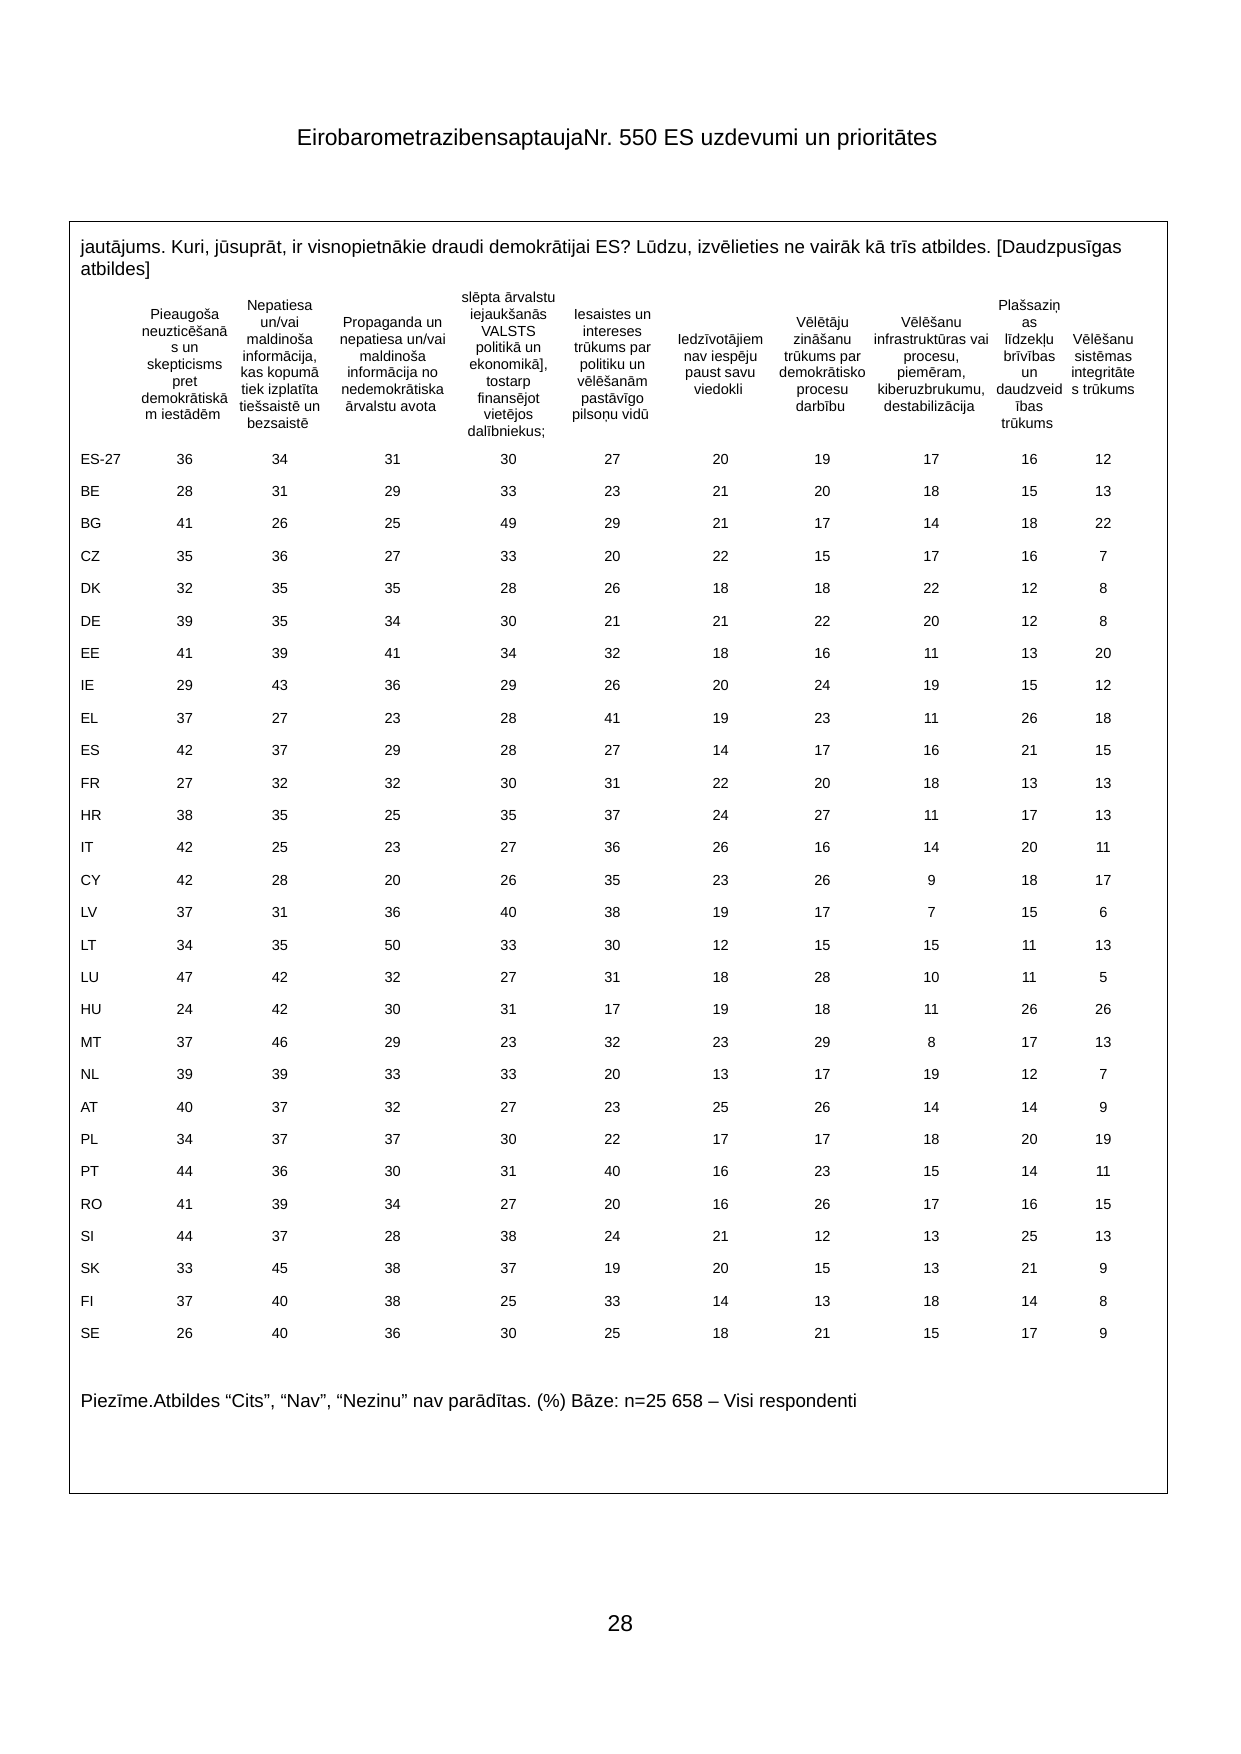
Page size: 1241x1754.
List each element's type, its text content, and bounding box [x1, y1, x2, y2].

table_cell 41 [559, 702, 666, 734]
table_cell FR [78, 766, 129, 799]
table_cell [130, 864, 137, 896]
table_cell 18 [1066, 702, 1141, 734]
table_cell EL [78, 702, 129, 734]
table_cell 19 [666, 896, 775, 928]
table_cell LT [78, 929, 129, 961]
table_cell 16 [666, 1188, 775, 1220]
table_cell 26 [775, 864, 869, 896]
table_cell 36 [328, 1317, 458, 1349]
table_cell 35 [458, 799, 559, 831]
table_cell 16 [666, 1155, 775, 1188]
table_cell 17 [993, 1317, 1066, 1349]
table_cell [130, 1155, 137, 1188]
table_cell FI [78, 1285, 129, 1317]
table_cell 29 [458, 669, 559, 702]
table_cell 13 [993, 766, 1066, 799]
table_cell 11 [993, 961, 1066, 993]
table_cell 31 [232, 896, 327, 928]
table_cell [130, 734, 137, 766]
table_cell PT [78, 1155, 129, 1188]
table_cell 37 [137, 896, 232, 928]
table_cell 16 [870, 734, 993, 766]
table_cell 17 [775, 1123, 869, 1155]
table_cell [130, 507, 137, 540]
table_cell 12 [1066, 443, 1141, 475]
table_cell 30 [559, 929, 666, 961]
table_cell 34 [232, 443, 327, 475]
table_cell 26 [559, 572, 666, 604]
table_cell Propaganda un nepatiesa un/vai maldinoša informācija no nedemokrātiska ārvalstu avota [328, 286, 458, 442]
table_cell 21 [666, 475, 775, 507]
table_cell 30 [458, 1123, 559, 1155]
table_cell 37 [458, 1253, 559, 1285]
table_cell LV [78, 896, 129, 928]
table_cell [130, 1285, 137, 1317]
table_cell 20 [775, 475, 869, 507]
table_cell slēpta ārvalstu iejaukšanās VALSTS politikā un ekonomikā], tostarp finansējot vietējos dalībniekus; [458, 286, 559, 442]
table_cell 37 [232, 734, 327, 766]
table_cell 25 [458, 1285, 559, 1317]
table_cell 31 [458, 993, 559, 1026]
table_cell MT [78, 1026, 129, 1058]
table_cell 42 [232, 961, 327, 993]
table_cell 9 [870, 864, 993, 896]
table_cell 22 [666, 540, 775, 572]
table_cell 20 [559, 1058, 666, 1090]
table_cell 13 [1066, 1220, 1141, 1252]
table_cell 38 [137, 799, 232, 831]
table_cell 18 [870, 475, 993, 507]
table_cell 50 [328, 929, 458, 961]
table_cell [130, 1220, 137, 1252]
table_cell 27 [137, 766, 232, 799]
table_cell 17 [775, 1058, 869, 1090]
table_cell [130, 572, 137, 604]
table_cell 26 [993, 702, 1066, 734]
table_cell 28 [328, 1220, 458, 1252]
table_cell 7 [1066, 540, 1141, 572]
table_cell 29 [559, 507, 666, 540]
table_cell 18 [993, 864, 1066, 896]
table_cell 41 [137, 507, 232, 540]
table_cell 30 [458, 766, 559, 799]
table_cell [130, 1058, 137, 1090]
table_cell Vēlēšanu infrastruktūras vai procesu, piemēram, kiberuzbrukumu, destabilizācija [870, 286, 993, 442]
table_cell 34 [137, 929, 232, 961]
table_cell 10 [870, 961, 993, 993]
table_cell 13 [993, 637, 1066, 669]
table_cell 13 [870, 1253, 993, 1285]
table_cell 36 [232, 540, 327, 572]
table_cell 15 [993, 896, 1066, 928]
table_cell 18 [666, 961, 775, 993]
table_cell 12 [993, 605, 1066, 637]
table_cell 35 [137, 540, 232, 572]
table_cell 15 [870, 1317, 993, 1349]
table_cell 14 [870, 831, 993, 864]
table_cell 18 [666, 1317, 775, 1349]
table_cell 18 [666, 572, 775, 604]
table_cell 27 [775, 799, 869, 831]
table_cell NL [78, 1058, 129, 1090]
table_cell 13 [870, 1220, 993, 1252]
table_cell 39 [137, 1058, 232, 1090]
table_cell [130, 605, 137, 637]
table_cell RO [78, 1188, 129, 1220]
table_cell [130, 443, 137, 475]
table_cell 31 [328, 443, 458, 475]
table_cell 24 [666, 799, 775, 831]
table_cell 39 [232, 1058, 327, 1090]
table_cell 14 [993, 1090, 1066, 1123]
table_cell [130, 540, 137, 572]
table_cell 26 [993, 993, 1066, 1026]
table_cell 13 [1066, 766, 1141, 799]
table_cell 13 [775, 1285, 869, 1317]
table_cell 23 [458, 1026, 559, 1058]
table_cell 16 [993, 1188, 1066, 1220]
table_cell 11 [870, 702, 993, 734]
table_cell 16 [775, 831, 869, 864]
table_cell [130, 1090, 137, 1123]
table_cell 27 [559, 443, 666, 475]
table_cell 36 [137, 443, 232, 475]
table_cell 28 [458, 734, 559, 766]
table_cell DK [78, 572, 129, 604]
table_cell 40 [137, 1090, 232, 1123]
table_cell 13 [1066, 799, 1141, 831]
table_cell 19 [870, 1058, 993, 1090]
table_cell 19 [666, 702, 775, 734]
table_cell 27 [232, 702, 327, 734]
table_cell 20 [328, 864, 458, 896]
table_cell IT [78, 831, 129, 864]
table_cell BE [78, 475, 129, 507]
table_cell 14 [666, 734, 775, 766]
table_cell 33 [458, 1058, 559, 1090]
table_cell 9 [1066, 1253, 1141, 1285]
table_cell 21 [993, 1253, 1066, 1285]
table_cell 37 [137, 1026, 232, 1058]
table_cell 37 [137, 702, 232, 734]
table_cell 35 [232, 605, 327, 637]
table_cell 49 [458, 507, 559, 540]
table_cell 13 [1066, 475, 1141, 507]
table_cell 21 [666, 507, 775, 540]
table_cell ES-27 [78, 443, 129, 475]
table_cell 23 [666, 1026, 775, 1058]
table_cell 31 [232, 475, 327, 507]
table_header jautājums. Kuri, jūsuprāt, ir visnopietnākie draudi demokrātijai ES? Lūdzu, izvēlieties ne vairāk kā trīs atbildes. [Daudzpusīgas atbildes] [78, 230, 1141, 286]
table_cell 35 [232, 572, 327, 604]
table_cell SK [78, 1253, 129, 1285]
table_cell 17 [870, 540, 993, 572]
table_cell 39 [137, 605, 232, 637]
table_cell 34 [328, 605, 458, 637]
table_cell 17 [666, 1123, 775, 1155]
table_cell 32 [328, 961, 458, 993]
table_cell 23 [666, 864, 775, 896]
table_cell 44 [137, 1155, 232, 1188]
table_cell [130, 475, 137, 507]
table_cell 17 [870, 443, 993, 475]
table_cell 33 [137, 1253, 232, 1285]
table_cell 36 [328, 896, 458, 928]
table_cell 24 [559, 1220, 666, 1252]
table_cell PL [78, 1123, 129, 1155]
table_cell 8 [1066, 1285, 1141, 1317]
table_cell 32 [137, 572, 232, 604]
table_cell 38 [328, 1253, 458, 1285]
table_cell 26 [1066, 993, 1141, 1026]
table_cell 23 [328, 702, 458, 734]
table_cell 18 [870, 1285, 993, 1317]
table_cell 17 [1066, 864, 1141, 896]
table_cell 43 [232, 669, 327, 702]
table_cell 36 [232, 1155, 327, 1188]
table_cell 25 [328, 799, 458, 831]
table_cell 15 [1066, 1188, 1141, 1220]
table_cell 29 [137, 669, 232, 702]
table_cell 9 [1066, 1317, 1141, 1349]
table_cell 31 [559, 961, 666, 993]
table_cell Piezīme.Atbildes “Cits”, “Nav”, “Nezinu” nav parādītas. (%) Bāze: n=25 658 – Visi respondenti [78, 1350, 1141, 1452]
table_cell [130, 702, 137, 734]
table_cell 20 [559, 540, 666, 572]
table_cell 11 [993, 929, 1066, 961]
table_cell 12 [993, 572, 1066, 604]
table_cell 26 [775, 1090, 869, 1123]
table_cell 23 [328, 831, 458, 864]
table_cell 39 [232, 637, 327, 669]
table_cell 20 [870, 605, 993, 637]
table_cell 41 [328, 637, 458, 669]
table_cell 18 [666, 637, 775, 669]
table_cell 33 [458, 475, 559, 507]
table_cell CZ [78, 540, 129, 572]
table_cell 37 [232, 1123, 327, 1155]
table_cell [130, 669, 137, 702]
table_cell 13 [1066, 929, 1141, 961]
table_cell Iedzīvotājiem nav iespēju paust savu viedokli [666, 286, 775, 442]
table_cell 29 [328, 734, 458, 766]
table_cell 37 [232, 1090, 327, 1123]
table_cell 8 [1066, 572, 1141, 604]
table_cell SI [78, 1220, 129, 1252]
table_cell 5 [1066, 961, 1141, 993]
table_cell 27 [328, 540, 458, 572]
table_cell 27 [458, 831, 559, 864]
table_cell 11 [1066, 831, 1141, 864]
table_cell 18 [775, 993, 869, 1026]
table_cell [130, 929, 137, 961]
table_cell 25 [993, 1220, 1066, 1252]
table_cell 12 [1066, 669, 1141, 702]
table_cell 35 [232, 929, 327, 961]
table_cell 11 [870, 993, 993, 1026]
table_cell 17 [775, 896, 869, 928]
table_cell 11 [870, 799, 993, 831]
table_cell 27 [559, 734, 666, 766]
table_cell 18 [775, 572, 869, 604]
table_cell BG [78, 507, 129, 540]
table_cell 16 [993, 540, 1066, 572]
table_cell 18 [993, 507, 1066, 540]
table_cell EE [78, 637, 129, 669]
table_cell 29 [328, 475, 458, 507]
table_cell 42 [137, 734, 232, 766]
table_cell [130, 637, 137, 669]
table_cell 19 [870, 669, 993, 702]
table_cell 19 [666, 993, 775, 1026]
table_cell 22 [559, 1123, 666, 1155]
table_cell 16 [993, 443, 1066, 475]
table_cell 26 [559, 669, 666, 702]
table_cell [130, 896, 137, 928]
table_cell [130, 1123, 137, 1155]
table_cell Pieaugoša neuzticēšanās un skepticisms pret demokrātiskām iestādēm [137, 286, 232, 442]
table_cell AT [78, 1090, 129, 1123]
table_cell 14 [993, 1155, 1066, 1188]
table_cell 28 [137, 475, 232, 507]
table_cell 28 [458, 702, 559, 734]
table_cell 8 [1066, 605, 1141, 637]
table_cell 20 [993, 831, 1066, 864]
table_cell DE [78, 605, 129, 637]
table_cell 35 [328, 572, 458, 604]
table_cell 20 [559, 1188, 666, 1220]
table_cell 22 [775, 605, 869, 637]
table_cell 15 [775, 540, 869, 572]
table_cell 39 [232, 1188, 327, 1220]
table_cell 30 [328, 993, 458, 1026]
table_cell 29 [775, 1026, 869, 1058]
table_cell 17 [775, 734, 869, 766]
table_cell SE [78, 1317, 129, 1349]
table_cell [130, 766, 137, 799]
table_cell 33 [559, 1285, 666, 1317]
table_cell 32 [232, 766, 327, 799]
table_cell 24 [775, 669, 869, 702]
table_cell 35 [232, 799, 327, 831]
table_cell 26 [458, 864, 559, 896]
table_cell 44 [137, 1220, 232, 1252]
table_cell 20 [993, 1123, 1066, 1155]
table_cell 14 [870, 1090, 993, 1123]
table_cell Iesaistes un intereses trūkums par politiku un vēlēšanām pastāvīgo pilsoņu vidū [559, 286, 666, 442]
table_cell 14 [870, 507, 993, 540]
table_cell CY [78, 864, 129, 896]
table_cell 32 [559, 637, 666, 669]
table_cell 38 [559, 896, 666, 928]
table_cell 25 [232, 831, 327, 864]
table_cell 17 [775, 507, 869, 540]
table_cell [130, 831, 137, 864]
table_cell 7 [1066, 1058, 1141, 1090]
table_cell [130, 1253, 137, 1285]
table_cell 32 [328, 1090, 458, 1123]
table_cell 27 [458, 1188, 559, 1220]
table_cell 40 [232, 1285, 327, 1317]
table_cell 33 [458, 540, 559, 572]
table_cell ES [78, 734, 129, 766]
table_cell 37 [559, 799, 666, 831]
table_cell 33 [328, 1058, 458, 1090]
table_cell 22 [1066, 507, 1141, 540]
table_cell 34 [328, 1188, 458, 1220]
table_cell 7 [870, 896, 993, 928]
table_cell 37 [137, 1285, 232, 1317]
table_cell 16 [775, 637, 869, 669]
table_cell 41 [137, 1188, 232, 1220]
table_cell 27 [458, 1090, 559, 1123]
table_cell 21 [666, 605, 775, 637]
table_cell Nepatiesa un/vai maldinoša informācija, kas kopumā tiek izplatīta tiešsaistē un bezsaistē [232, 286, 327, 442]
table_cell 23 [559, 1090, 666, 1123]
table_cell 22 [870, 572, 993, 604]
table_cell Vēlētāju zināšanu trūkums par demokrātisko procesu darbību [775, 286, 869, 442]
table_cell 34 [458, 637, 559, 669]
table_cell [130, 286, 137, 442]
table_cell 40 [232, 1317, 327, 1349]
table_cell 12 [666, 929, 775, 961]
table_cell 32 [328, 766, 458, 799]
table_cell [130, 993, 137, 1026]
table_cell 26 [666, 831, 775, 864]
table_cell 15 [775, 1253, 869, 1285]
table_cell 26 [137, 1317, 232, 1349]
table_cell HR [78, 799, 129, 831]
table_cell 17 [870, 1188, 993, 1220]
table_cell 25 [328, 507, 458, 540]
table_cell 18 [870, 1123, 993, 1155]
table_cell 15 [870, 929, 993, 961]
table_cell 42 [137, 831, 232, 864]
table_cell 35 [559, 864, 666, 896]
table_cell 42 [232, 993, 327, 1026]
table_cell 15 [870, 1155, 993, 1188]
table_cell 12 [993, 1058, 1066, 1090]
table_cell 12 [775, 1220, 869, 1252]
table_cell 27 [458, 961, 559, 993]
table_cell [130, 1188, 137, 1220]
table_cell 8 [870, 1026, 993, 1058]
table_cell 30 [328, 1155, 458, 1188]
table_cell Vēlēšanu sistēmas integritātes trūkums [1066, 286, 1141, 442]
table_cell 45 [232, 1253, 327, 1285]
table_cell 29 [328, 1026, 458, 1058]
table_cell 46 [232, 1026, 327, 1058]
table_cell 19 [1066, 1123, 1141, 1155]
table_cell 32 [559, 1026, 666, 1058]
table_cell 28 [775, 961, 869, 993]
table_cell 28 [458, 572, 559, 604]
table_cell 14 [666, 1285, 775, 1317]
table_cell 37 [232, 1220, 327, 1252]
table_cell 23 [775, 1155, 869, 1188]
table_cell 13 [666, 1058, 775, 1090]
table_cell IE [78, 669, 129, 702]
table_cell 21 [559, 605, 666, 637]
table_cell 34 [137, 1123, 232, 1155]
table_cell 40 [559, 1155, 666, 1188]
table_cell 24 [137, 993, 232, 1026]
table_cell 40 [458, 896, 559, 928]
table_cell 15 [1066, 734, 1141, 766]
table_cell 25 [559, 1317, 666, 1349]
table_cell 13 [1066, 1026, 1141, 1058]
table_cell 21 [775, 1317, 869, 1349]
table_cell 20 [666, 1253, 775, 1285]
table_cell [78, 286, 129, 442]
table_cell 21 [993, 734, 1066, 766]
table_cell 36 [328, 669, 458, 702]
table_cell 25 [666, 1090, 775, 1123]
table_cell 30 [458, 605, 559, 637]
table_cell 6 [1066, 896, 1141, 928]
table_cell Plašsaziņas līdzekļu brīvības un daudzveidības trūkums [993, 286, 1066, 442]
table_cell 15 [775, 929, 869, 961]
table_cell 41 [137, 637, 232, 669]
table_cell 22 [666, 766, 775, 799]
table_cell HU [78, 993, 129, 1026]
table_cell 33 [458, 929, 559, 961]
table_cell 36 [559, 831, 666, 864]
table_cell 20 [666, 443, 775, 475]
table_cell 20 [666, 669, 775, 702]
table_cell 20 [1066, 637, 1141, 669]
table_cell LU [78, 961, 129, 993]
table_cell 20 [775, 766, 869, 799]
table_cell 17 [993, 1026, 1066, 1058]
table_cell 30 [458, 443, 559, 475]
table_cell 30 [458, 1317, 559, 1349]
table_cell [130, 1026, 137, 1058]
table_cell 17 [993, 799, 1066, 831]
table_cell 42 [137, 864, 232, 896]
table_cell 28 [232, 864, 327, 896]
table_cell 31 [559, 766, 666, 799]
table_cell [130, 961, 137, 993]
table_cell 23 [559, 475, 666, 507]
table_cell 37 [328, 1123, 458, 1155]
table_cell 15 [993, 475, 1066, 507]
table_cell [130, 1317, 137, 1349]
table_cell 47 [137, 961, 232, 993]
table_cell 11 [1066, 1155, 1141, 1188]
table_cell 17 [559, 993, 666, 1026]
table_cell 14 [993, 1285, 1066, 1317]
table_cell 38 [328, 1285, 458, 1317]
table_cell [130, 799, 137, 831]
table_cell 31 [458, 1155, 559, 1188]
table_cell 26 [775, 1188, 869, 1220]
table_cell 18 [870, 766, 993, 799]
table_cell 23 [775, 702, 869, 734]
table_cell 21 [666, 1220, 775, 1252]
table_cell 15 [993, 669, 1066, 702]
table_cell 19 [775, 443, 869, 475]
table_cell 11 [870, 637, 993, 669]
table_cell 9 [1066, 1090, 1141, 1123]
table_cell 26 [232, 507, 327, 540]
table_cell 38 [458, 1220, 559, 1252]
table_cell 19 [559, 1253, 666, 1285]
